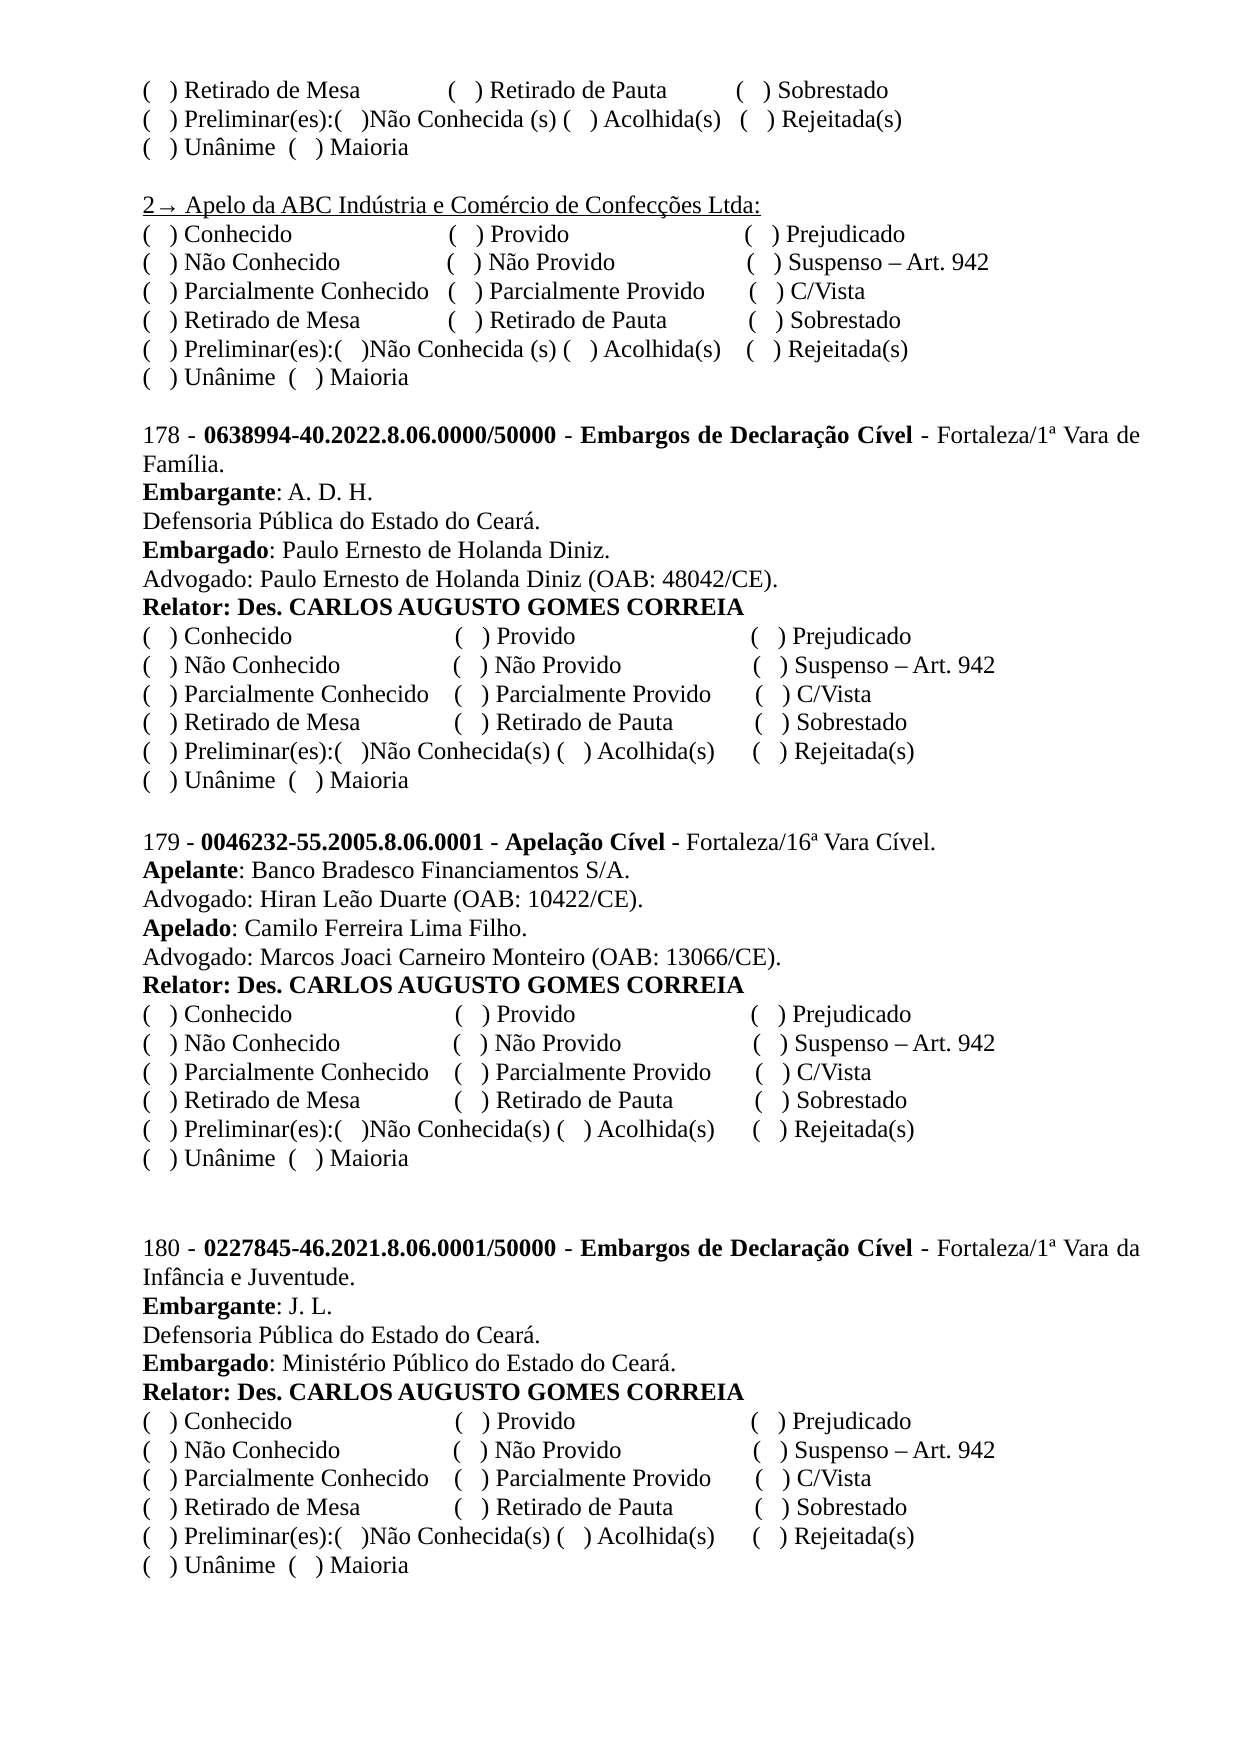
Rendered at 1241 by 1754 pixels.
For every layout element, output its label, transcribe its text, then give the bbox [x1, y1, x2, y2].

text ( ) Retirado de Mesa ( ) Retirado de Pauta ( ) Sobrestado [142, 75, 1158, 104]
text ( ) Retirado de Mesa ( ) Retirado de Pauta ( ) Sobrestado [142, 707, 1158, 736]
text Defensoria Pública do Estado do Ceará. [142, 1320, 1141, 1348]
text 180 - 0227845-46.2021.8.06.0001/50000 - Embargos de Declaração Cível - Fortaleza/1ª Vara da Infância e Juventude. [142, 1233, 1141, 1291]
text Embargante: A. D. H. [142, 477, 1141, 506]
text Relator: Des. CARLOS AUGUSTO GOMES CORREIA [142, 971, 1141, 999]
text Defensoria Pública do Estado do Ceará. [142, 506, 1141, 535]
text ( ) Não Conhecido ( ) Não Provido ( ) Suspenso – Art. 942 [142, 247, 1158, 276]
text Advogado: Paulo Ernesto de Holanda Diniz (OAB: 48042/CE). [142, 564, 1141, 592]
text Advogado: Marcos Joaci Carneiro Monteiro (OAB: 13066/CE). [142, 942, 1141, 971]
text Relator: Des. CARLOS AUGUSTO GOMES CORREIA [142, 1377, 1141, 1406]
text ( ) Preliminar(es):( )Não Conhecida(s) ( ) Acolhida(s) ( ) Rejeitada(s) [142, 1114, 1158, 1143]
text ( ) Unânime ( ) Maioria [142, 765, 1141, 794]
text ( ) Preliminar(es):( )Não Conhecida (s) ( ) Acolhida(s) ( ) Rejeitada(s) [142, 334, 1158, 362]
text ( ) Não Conhecido ( ) Não Provido ( ) Suspenso – Art. 942 [142, 650, 1158, 679]
text Advogado: Hiran Leão Duarte (OAB: 10422/CE). [142, 884, 1141, 913]
text ( ) Unânime ( ) Maioria [142, 1143, 1141, 1172]
text ( ) Parcialmente Conhecido ( ) Parcialmente Provido ( ) C/Vista [142, 1463, 1158, 1492]
text ( ) Parcialmente Conhecido ( ) Parcialmente Provido ( ) C/Vista [142, 679, 1158, 707]
text ( ) Retirado de Mesa ( ) Retirado de Pauta ( ) Sobrestado [142, 1492, 1158, 1521]
text Embargante: J. L. [142, 1291, 1141, 1320]
text Embargado: Paulo Ernesto de Holanda Diniz. [142, 535, 1141, 564]
text ( ) Conhecido ( ) Provido ( ) Prejudicado [142, 219, 1141, 247]
text Apelante: Banco Bradesco Financiamentos S/A. [142, 856, 1141, 884]
text ( ) Preliminar(es):( )Não Conhecida(s) ( ) Acolhida(s) ( ) Rejeitada(s) [142, 736, 1158, 765]
text 2→ Apelo da ABC Indústria e Comércio de Confecções Ltda: [142, 190, 1141, 219]
text ( ) Não Conhecido ( ) Não Provido ( ) Suspenso – Art. 942 [142, 1435, 1158, 1463]
text ( ) Retirado de Mesa ( ) Retirado de Pauta ( ) Sobrestado [142, 1086, 1158, 1114]
text ( ) Conhecido ( ) Provido ( ) Prejudicado [142, 999, 1141, 1028]
text 179 - 0046232-55.2005.8.06.0001 - Apelação Cível - Fortaleza/16ª Vara Cível. [142, 827, 1141, 856]
text ( ) Conhecido ( ) Provido ( ) Prejudicado [142, 1406, 1141, 1435]
text ( ) Parcialmente Conhecido ( ) Parcialmente Provido ( ) C/Vista [142, 276, 1158, 305]
text ( ) Parcialmente Conhecido ( ) Parcialmente Provido ( ) C/Vista [142, 1057, 1158, 1086]
text ( ) Unânime ( ) Maioria [142, 362, 1158, 391]
text ( ) Preliminar(es):( )Não Conhecida(s) ( ) Acolhida(s) ( ) Rejeitada(s) [142, 1521, 1158, 1550]
text ( ) Conhecido ( ) Provido ( ) Prejudicado [142, 621, 1141, 650]
text ( ) Unânime ( ) Maioria [142, 132, 1158, 161]
text 178 - 0638994-40.2022.8.06.0000/50000 - Embargos de Declaração Cível - Fortaleza/1ª Vara de Família. [142, 420, 1141, 477]
text ( ) Retirado de Mesa ( ) Retirado de Pauta ( ) Sobrestado [142, 305, 1158, 334]
text ( ) Preliminar(es):( )Não Conhecida (s) ( ) Acolhida(s) ( ) Rejeitada(s) [142, 104, 1158, 132]
text Relator: Des. CARLOS AUGUSTO GOMES CORREIA [142, 592, 1141, 621]
text Embargado: Ministério Público do Estado do Ceará. [142, 1348, 1141, 1377]
text ( ) Não Conhecido ( ) Não Provido ( ) Suspenso – Art. 942 [142, 1028, 1158, 1057]
text Apelado: Camilo Ferreira Lima Filho. [142, 913, 1141, 942]
text ( ) Unânime ( ) Maioria [142, 1550, 1141, 1578]
